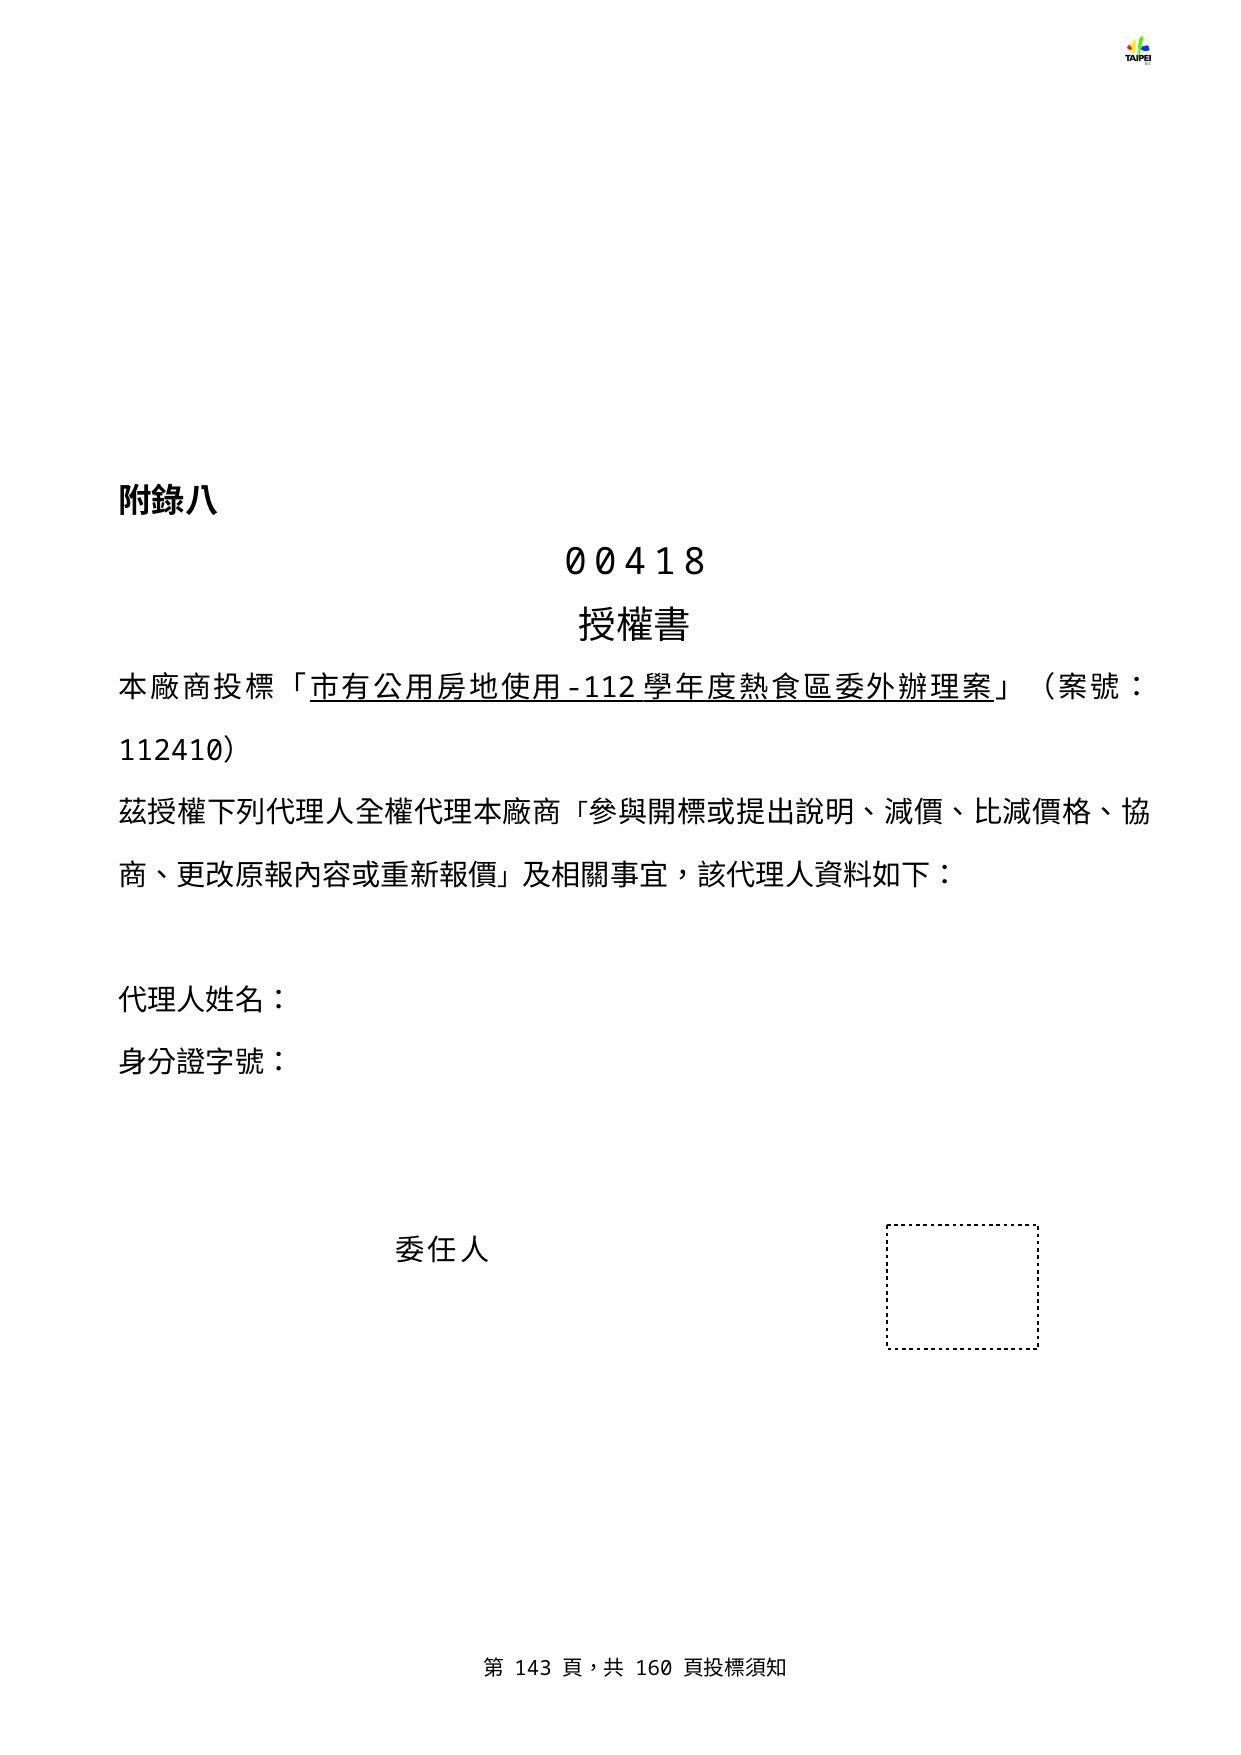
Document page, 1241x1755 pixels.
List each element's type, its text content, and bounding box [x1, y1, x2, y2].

text 委任人 [118, 1206, 1152, 1268]
text 茲授權下列代理人全權代理本廠商「參與開標或提出說明、減價、比減價格、協商、更改原報內容或重新報價」及相關事宜，該代理人資料如下： [118, 768, 1152, 893]
subtitle 附錄八 [118, 456, 1152, 518]
text 00418 [118, 518, 1152, 581]
text 授權書 [118, 581, 1152, 643]
text 本廠商投標「市有公用房地使用-112學年度熱食區委外辦理案」（案號：112410） [118, 643, 1152, 768]
text 身分證字號： [118, 1018, 1152, 1081]
text 代理人姓名： [118, 956, 1152, 1018]
